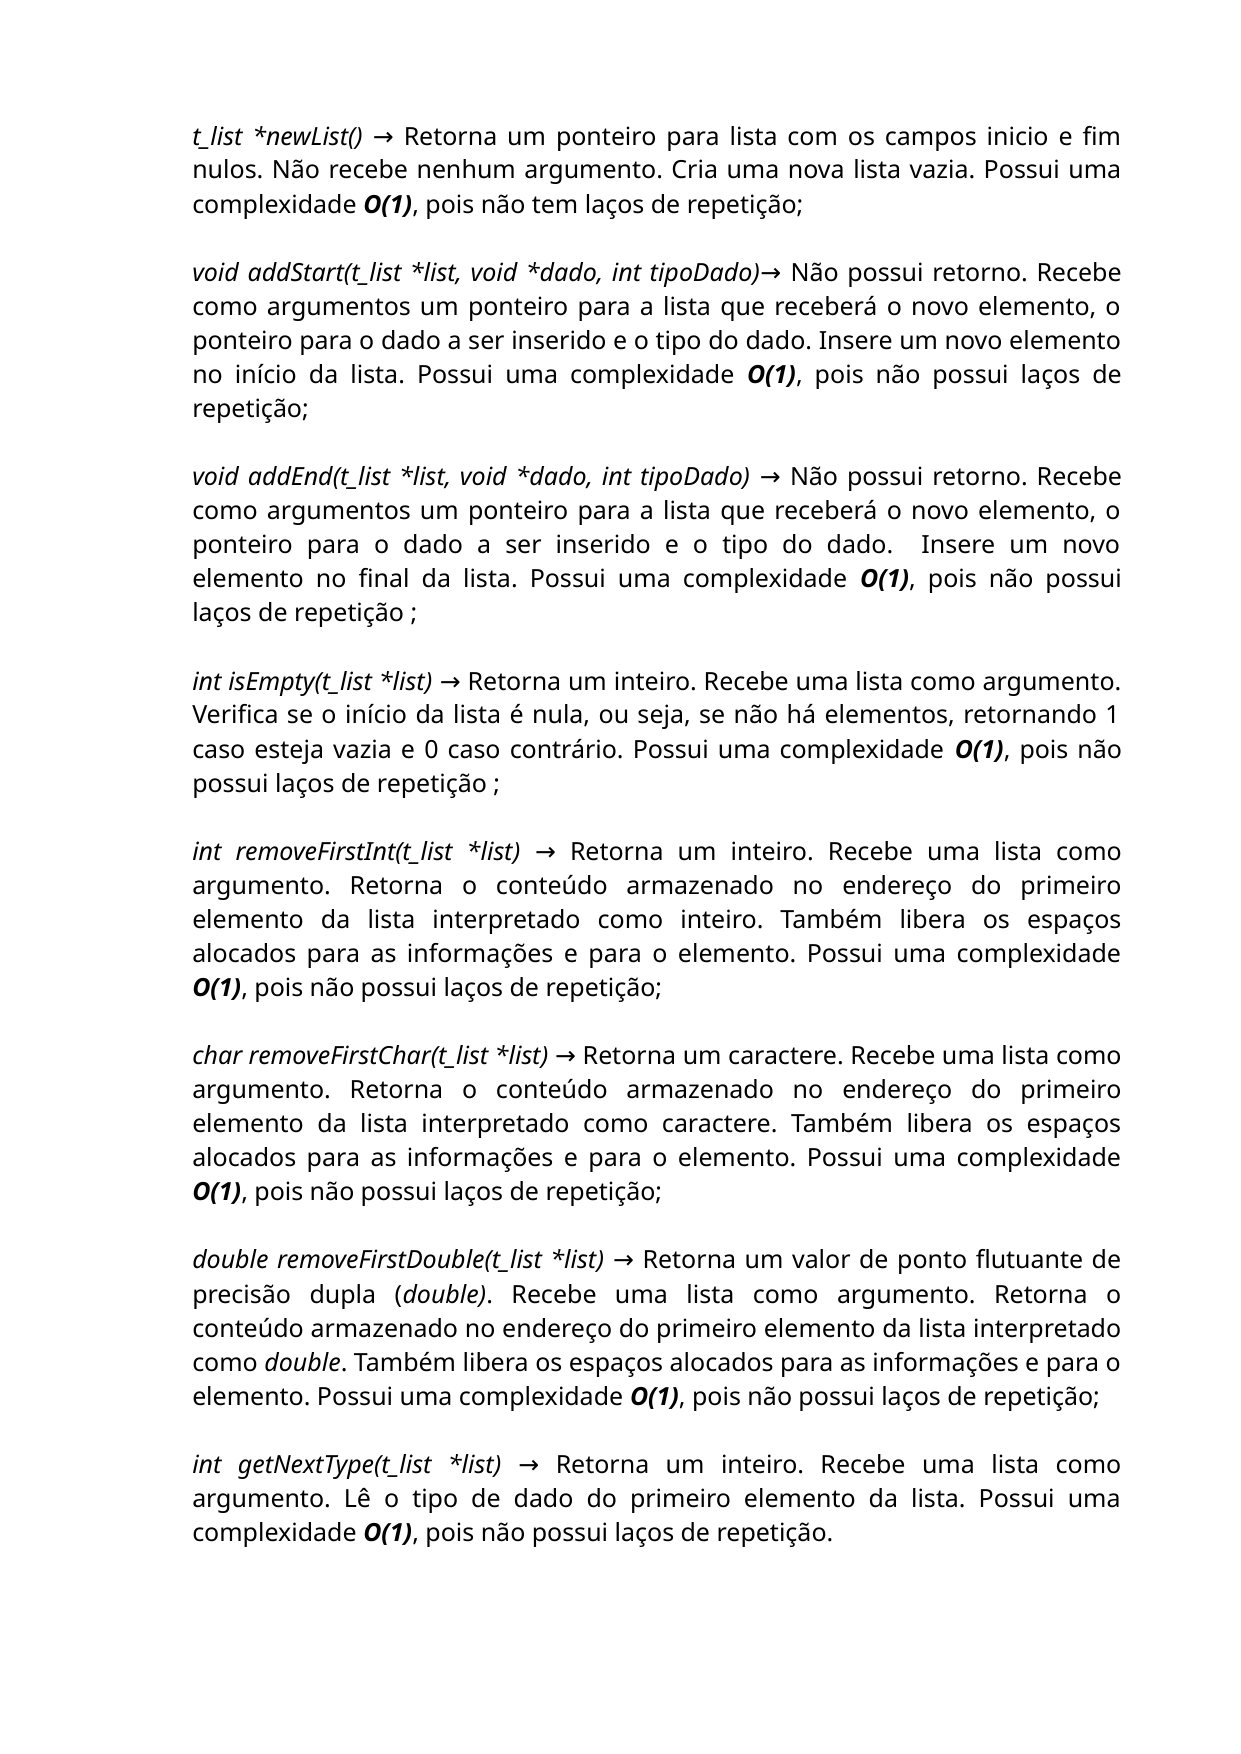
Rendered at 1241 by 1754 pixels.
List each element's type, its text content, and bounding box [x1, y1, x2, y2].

text double removeFirstDouble(t_list *list) → Retorna um valor de ponto flutuante de precisão dupla (double). Recebe uma lista como argumento. Retorna o conteúdo armazenado no endereço do primeiro elemento da lista interpretado como double. Também libera os espaços alocados para as informações e para o elemento. Possui uma complexidade O(1), pois não possui laços de repetição; [192, 1242, 1122, 1412]
text int removeFirstInt(t_list *list) → Retorna um inteiro. Recebe uma lista como argumento. Retorna o conteúdo armazenado no endereço do primeiro elemento da lista interpretado como inteiro. Também libera os espaços alocados para as informações e para o elemento. Possui uma complexidade O(1), pois não possui laços de repetição; [192, 833, 1122, 1004]
text t_list *newList() → Retorna um ponteiro para lista com os campos inicio e fim nulos. Não recebe nenhum argumento. Cria uma nova lista vazia. Possui uma complexidade O(1), pois não tem laços de repetição; [192, 118, 1122, 220]
text int isEmpty(t_list *list) → Retorna um inteiro. Recebe uma lista como argumento. Verifica se o início da lista é nula, ou seja, se não há elementos, retornando 1 caso esteja vazia e 0 caso contrário. Possui uma complexidade O(1), pois não possui laços de repetição ; [192, 663, 1122, 799]
text void addEnd(t_list *list, void *dado, int tipoDado) → Não possui retorno. Recebe como argumentos um ponteiro para a lista que receberá o novo elemento, o ponteiro para o dado a ser inserido e o tipo do dado. Insere um novo elemento no final da lista. Possui uma complexidade O(1), pois não possui laços de repetição ; [192, 459, 1122, 629]
text int getNextType(t_list *list) → Retorna um inteiro. Recebe uma lista como argumento. Lê o tipo de dado do primeiro elemento da lista. Possui uma complexidade O(1), pois não possui laços de repetição. [192, 1447, 1122, 1549]
text char removeFirstChar(t_list *list) → Retorna um caractere. Recebe uma lista como argumento. Retorna o conteúdo armazenado no endereço do primeiro elemento da lista interpretado como caractere. Também libera os espaços alocados para as informações e para o elemento. Possui uma complexidade O(1), pois não possui laços de repetição; [192, 1038, 1122, 1208]
text void addStart(t_list *list, void *dado, int tipoDado)→ Não possui retorno. Recebe como argumentos um ponteiro para a lista que receberá o novo elemento, o ponteiro para o dado a ser inserido e o tipo do dado. Insere um novo elemento no início da lista. Possui uma complexidade O(1), pois não possui laços de repetição; [192, 254, 1122, 425]
